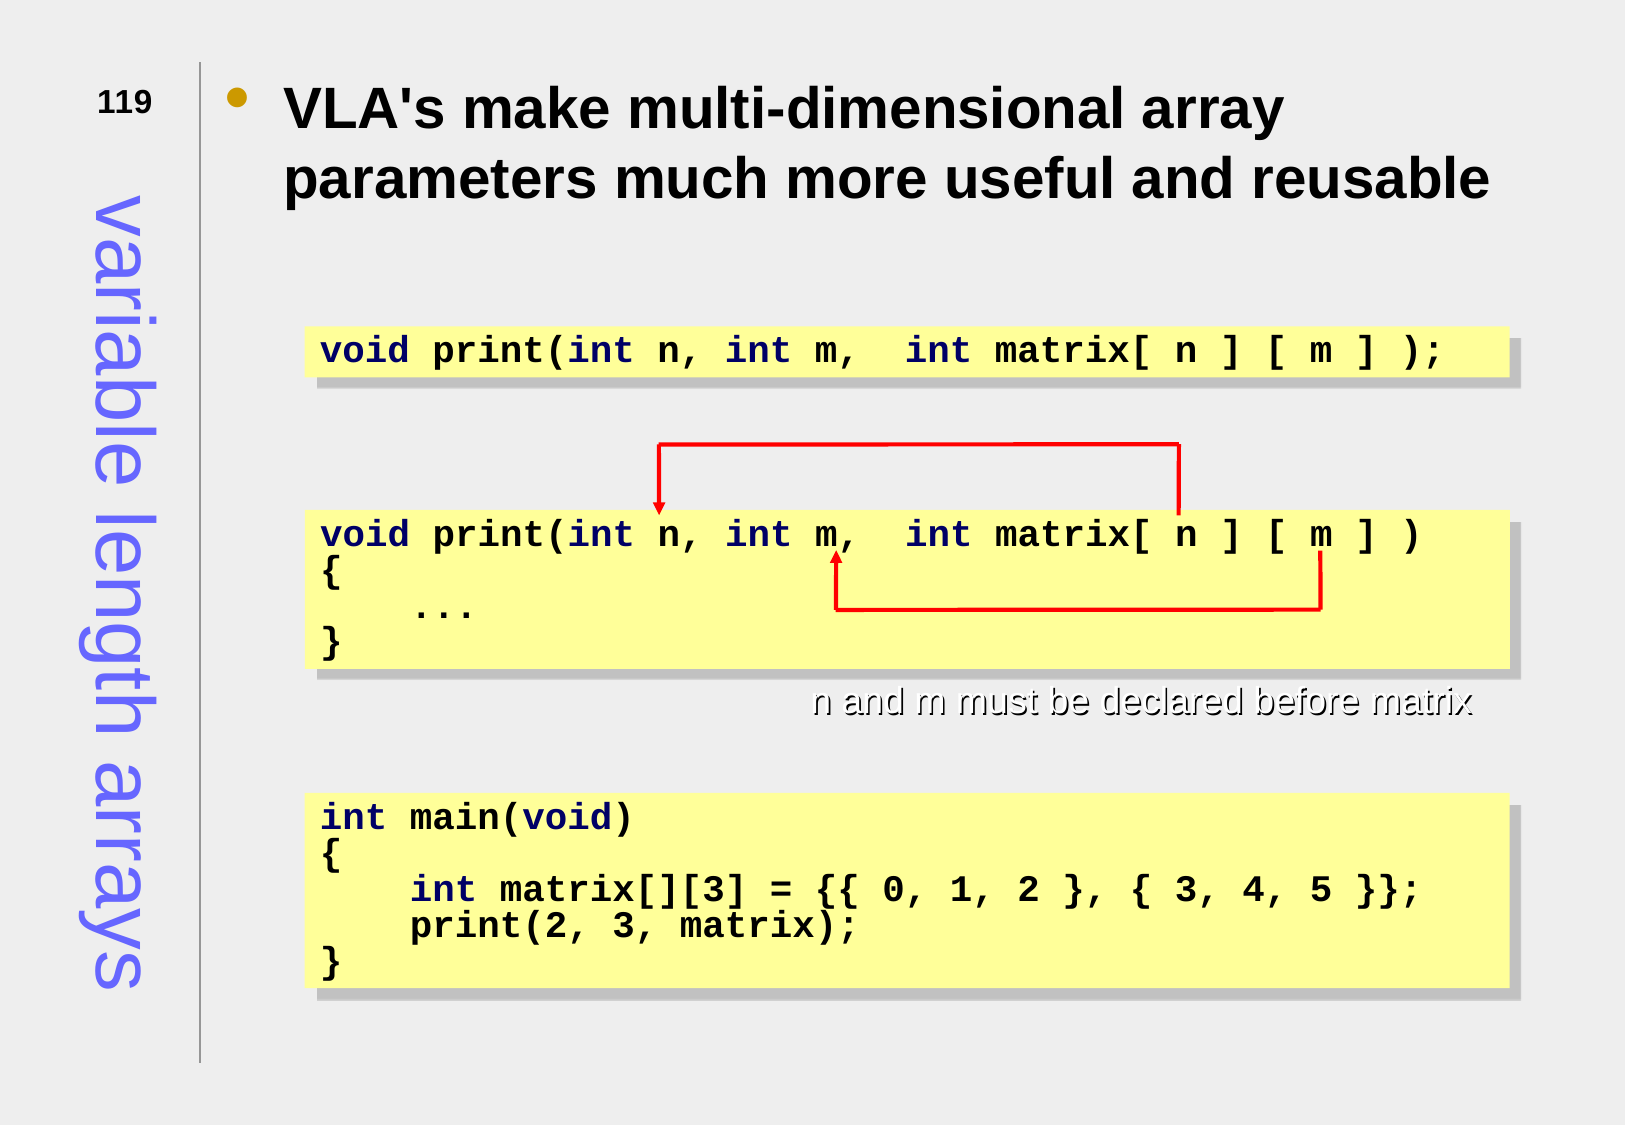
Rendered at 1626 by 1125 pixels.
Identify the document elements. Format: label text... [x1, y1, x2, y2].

title variable length arrays [50, 125, 188, 1063]
text_box void print(int n, int m, int matrix[ n ] [ m ] ); [304, 326, 1510, 378]
text_box void print(int n, int m, int matrix[ n ] [ m ] ) { ... } [304, 509, 1510, 669]
text_box int main(void) { int matrix[][3] = {{ 0, 1, 2 }, { 3, 4, 5 }}; print(2, 3, matrix); } [304, 792, 1510, 989]
text_box n and m must be declared before matrix [528, 668, 1498, 730]
list VLA's make multi-dimensional array parameters much more useful and reusable [212, 62, 1550, 1063]
